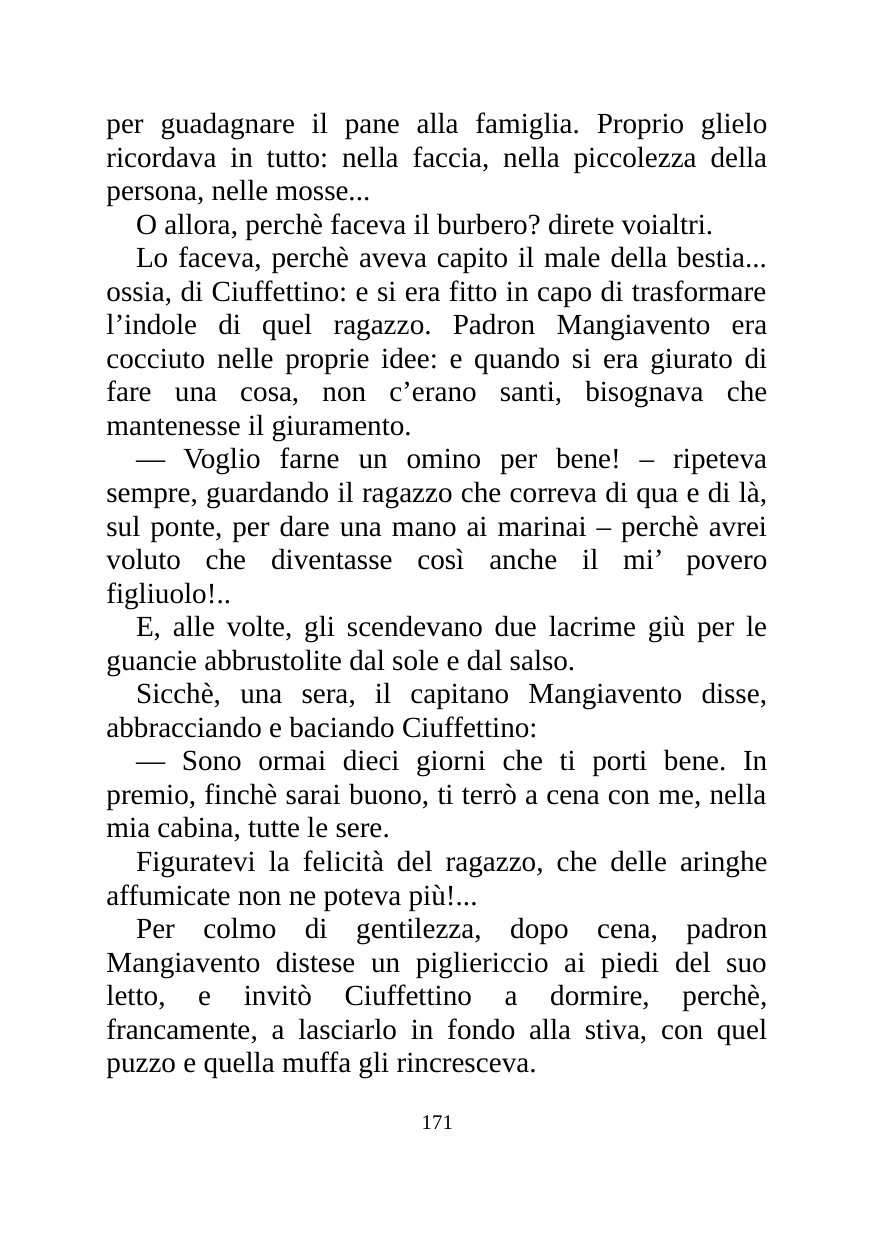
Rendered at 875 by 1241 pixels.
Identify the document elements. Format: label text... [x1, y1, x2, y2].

text Sicchè, una sera, il capitano Mangiavento disse, abbracciando e baciando Ciuffettino: [106, 676, 768, 743]
text per guadagnare il pane alla famiglia. Proprio glielo ricordava in tutto: nella faccia, nella piccolezza della persona, nelle mosse... [106, 106, 768, 207]
text E, alle volte, gli scendevano due lacrime giù per le guancie abbrustolite dal sole e dal salso. [106, 609, 768, 676]
text Per colmo di gentilezza, dopo cena, padron Mangiavento distese un pigliericcio ai piedi del suo letto, e invitò Ciuffettino a dormire, perchè, francamente, a lasciarlo in fondo alla stiva, con quel puzzo e quella muffa gli rincresceva. [106, 911, 768, 1079]
text Lo faceva, perchè aveva capito il male della bestia... ossia, di Ciuffettino: e si era fitto in capo di trasformare l’indole di quel ragazzo. Padron Mangiavento era cocciuto nelle proprie idee: e quando si era giurato di fare una cosa, non c’erano santi, bisognava che mantenesse il giuramento. [106, 240, 768, 442]
text Figuratevi la felicità del ragazzo, che delle aringhe affumicate non ne poteva più!... [106, 844, 768, 911]
text — Sono ormai dieci giorni che ti porti bene. In premio, finchè sarai buono, ti terrò a cena con me, nella mia cabina, tutte le sere. [106, 743, 768, 844]
text O allora, perchè faceva il burbero? direte voialtri. [106, 207, 768, 240]
text — Voglio farne un omino per bene! – ripeteva sempre, guardando il ragazzo che correva di qua e di là, sul ponte, per dare una mano ai marinai – perchè avrei voluto che diventasse così anche il mi’ povero figliuolo!.. [106, 442, 768, 609]
